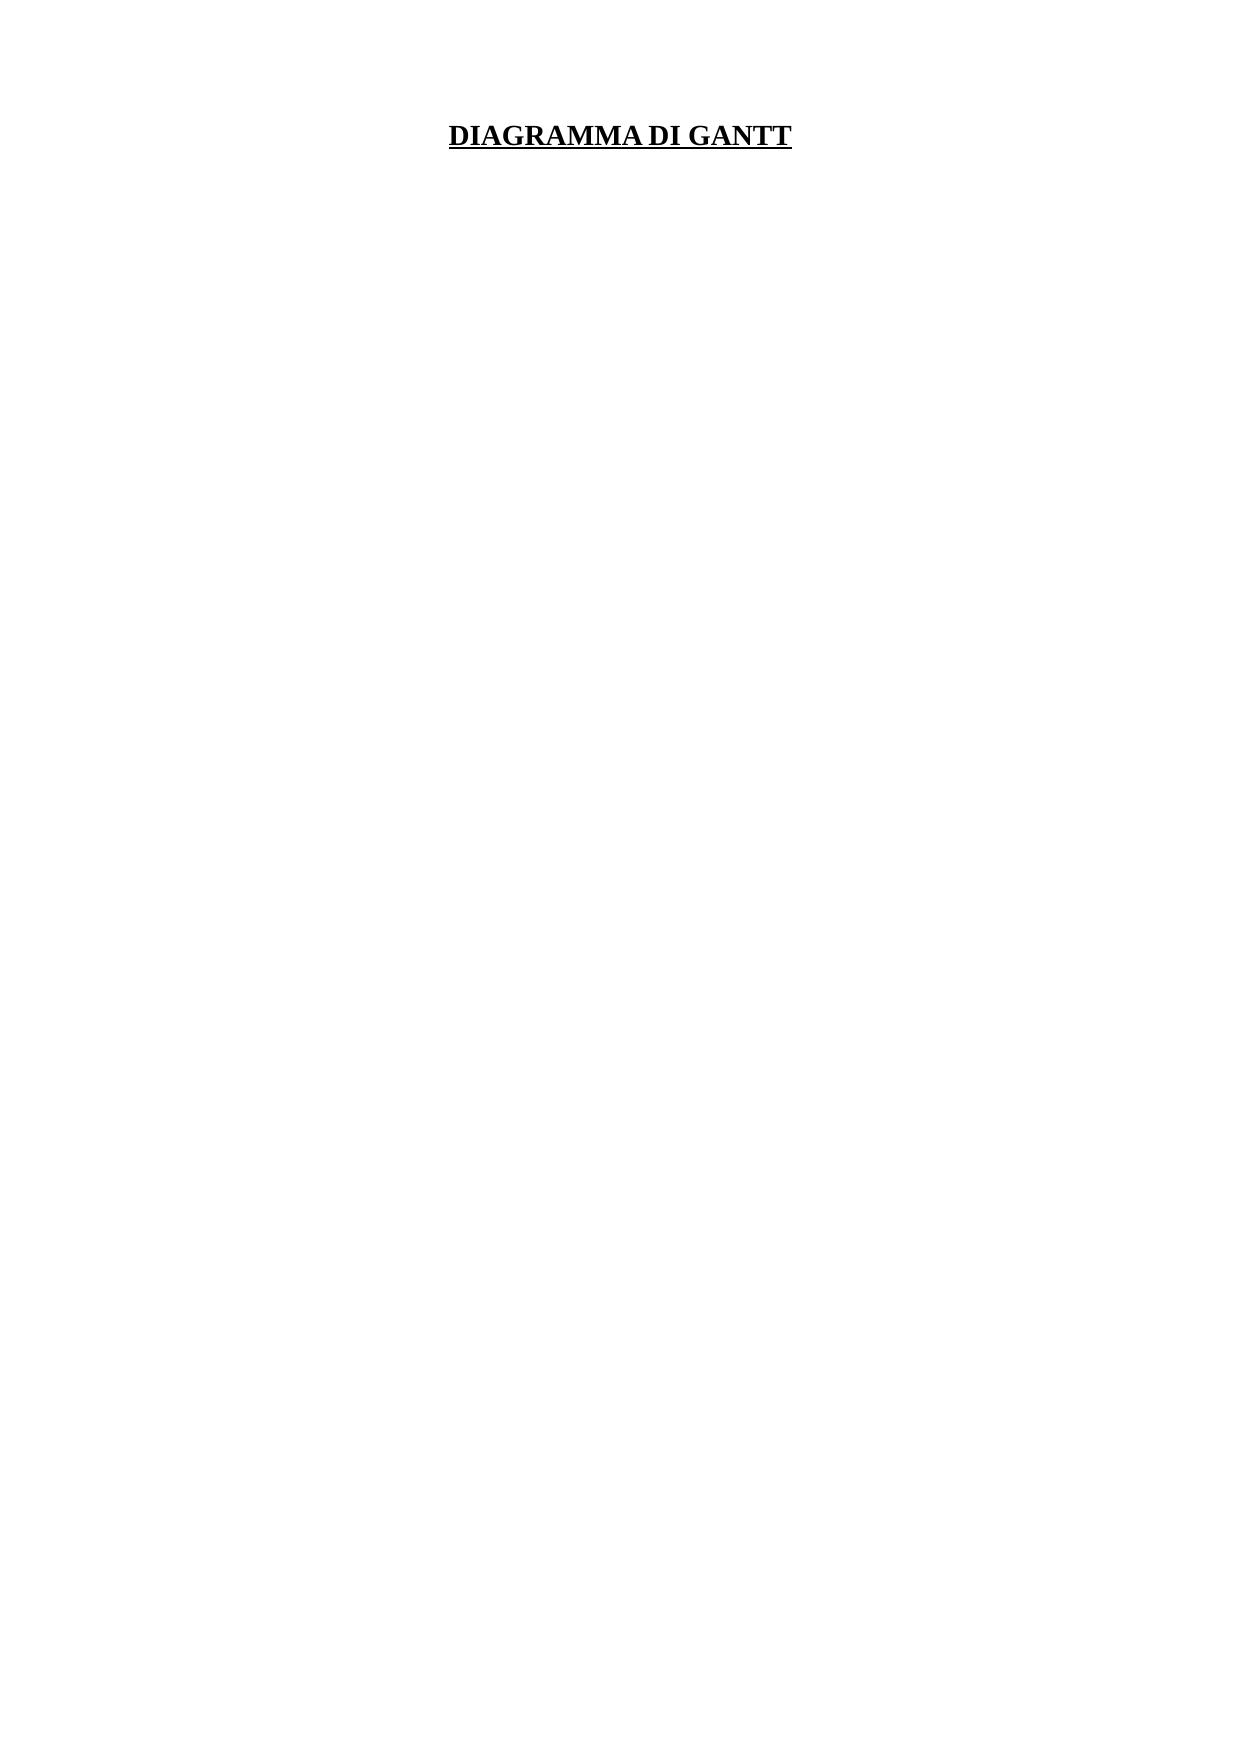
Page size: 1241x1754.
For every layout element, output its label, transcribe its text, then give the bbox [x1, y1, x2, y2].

text DIAGRAMMA DI GANTT [118, 118, 1122, 152]
